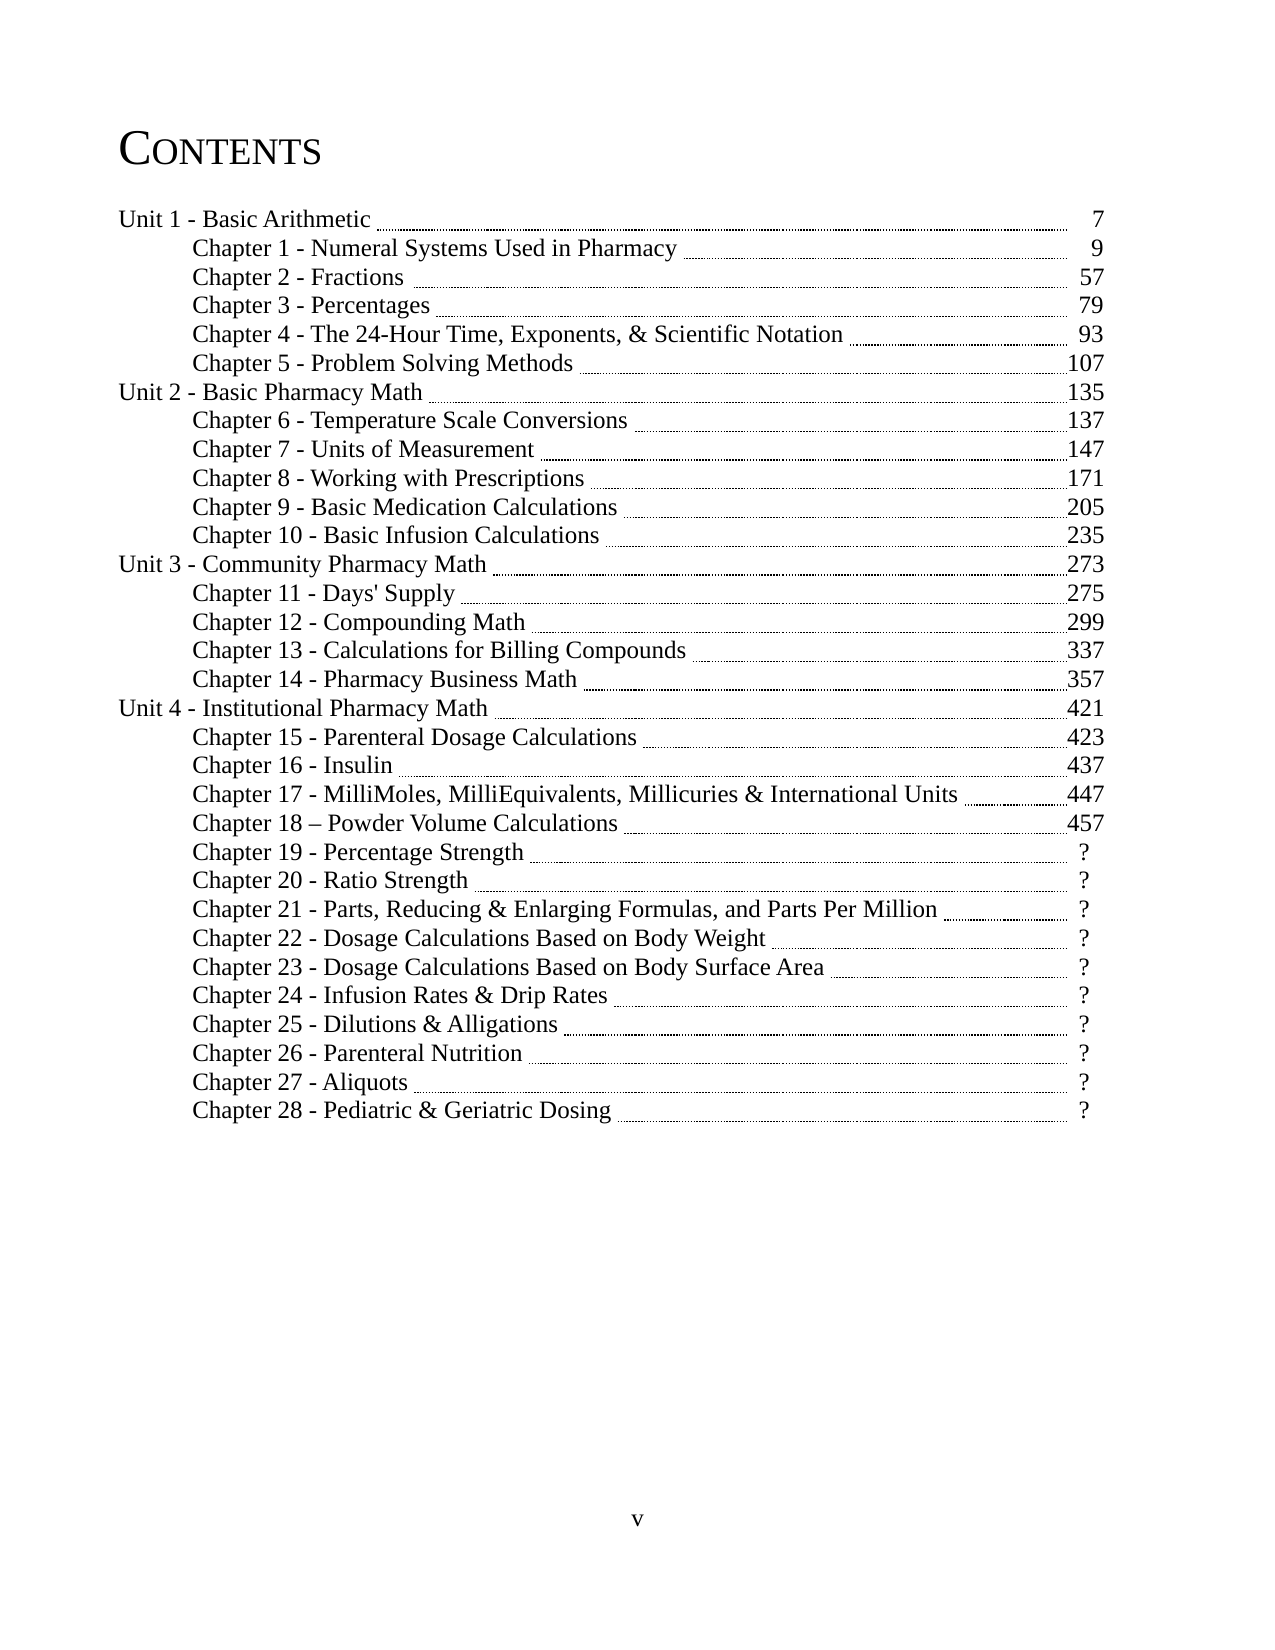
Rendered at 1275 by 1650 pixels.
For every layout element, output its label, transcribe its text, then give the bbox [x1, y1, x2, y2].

text Chapter 10 - Basic Infusion Calculations 235 [118, 521, 1157, 549]
text Chapter 9 - Basic Medication Calculations 205 [118, 492, 1157, 521]
text Chapter 15 - Parenteral Dosage Calculations 423 [118, 722, 1157, 751]
text Chapter 4 - The 24-Hour Time, Exponents, & Scientific Notation 93 [118, 319, 1157, 348]
text Chapter 8 - Working with Prescriptions 171 [118, 463, 1157, 492]
text Chapter 25 - Dilutions & Alligations ? [118, 1009, 1157, 1038]
text Chapter 23 - Dosage Calculations Based on Body Surface Area ? [118, 952, 1157, 981]
text Unit 2 - Basic Pharmacy Math 135 [118, 377, 1157, 406]
text Chapter 28 - Pediatric & Geriatric Dosing ? [118, 1096, 1157, 1124]
text Chapter 24 - Infusion Rates & Drip Rates ? [118, 981, 1157, 1009]
text Chapter 18 – Powder Volume Calculations 457 [118, 808, 1157, 837]
text Chapter 22 - Dosage Calculations Based on Body Weight ? [118, 923, 1157, 952]
text Unit 1 - Basic Arithmetic 7 [118, 204, 1157, 233]
text Chapter 3 - Percentages 79 [118, 291, 1157, 319]
text Chapter 2 - Fractions 57 [118, 262, 1157, 291]
text Chapter 6 - Temperature Scale Conversions 137 [118, 406, 1157, 434]
text Chapter 16 - Insulin 437 [118, 751, 1157, 779]
text Chapter 11 - Days' Supply 275 [118, 578, 1157, 607]
text Chapter 19 - Percentage Strength ? [118, 837, 1157, 866]
text Unit 3 - Community Pharmacy Math 273 [118, 549, 1157, 578]
text Chapter 1 - Numeral Systems Used in Pharmacy 9 [118, 233, 1157, 262]
text Chapter 21 - Parts, Reducing & Enlarging Formulas, and Parts Per Million ? [118, 894, 1157, 923]
text Chapter 26 - Parenteral Nutrition ? [118, 1038, 1157, 1067]
text Chapter 14 - Pharmacy Business Math 357 [118, 664, 1157, 693]
text Chapter 27 - Aliquots ? [118, 1067, 1157, 1096]
text Chapter 13 - Calculations for Billing Compounds 337 [118, 636, 1157, 664]
text Chapter 17 - MilliMoles, MilliEquivalents, Millicuries & International Units 447 [118, 779, 1157, 808]
text Chapter 20 - Ratio Strength ? [118, 866, 1157, 894]
text Chapter 5 - Problem Solving Methods 107 [118, 348, 1157, 377]
text Unit 4 - Institutional Pharmacy Math 421 [118, 693, 1157, 722]
text CONTENTS [118, 118, 1157, 176]
text Chapter 7 - Units of Measurement 147 [118, 434, 1157, 463]
text Chapter 12 - Compounding Math 299 [118, 607, 1157, 636]
